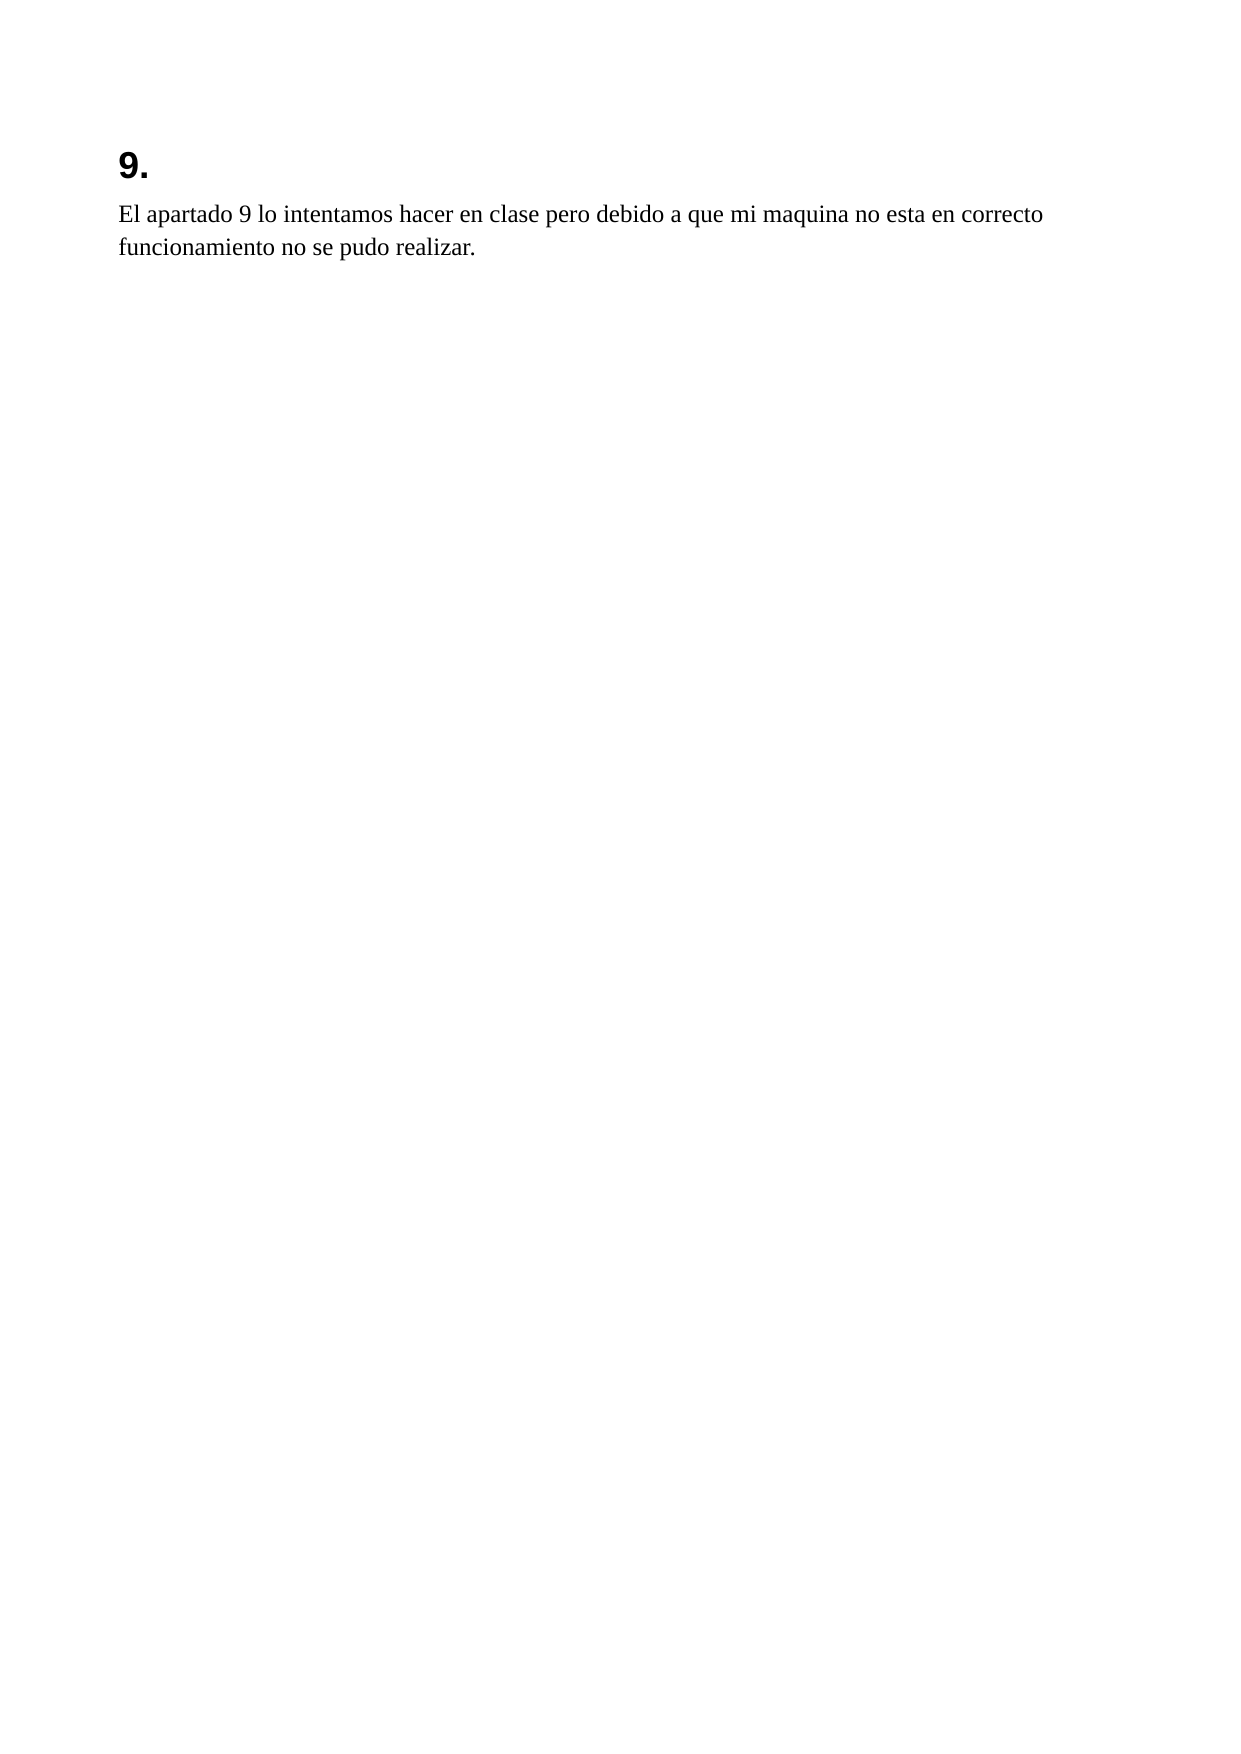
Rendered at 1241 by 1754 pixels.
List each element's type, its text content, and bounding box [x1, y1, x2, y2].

subtitle 9. [118, 143, 1122, 186]
text El apartado 9 lo intentamos hacer en clase pero debido a que mi maquina no esta en correcto funcionamiento no se pudo realizar. [118, 199, 1122, 261]
